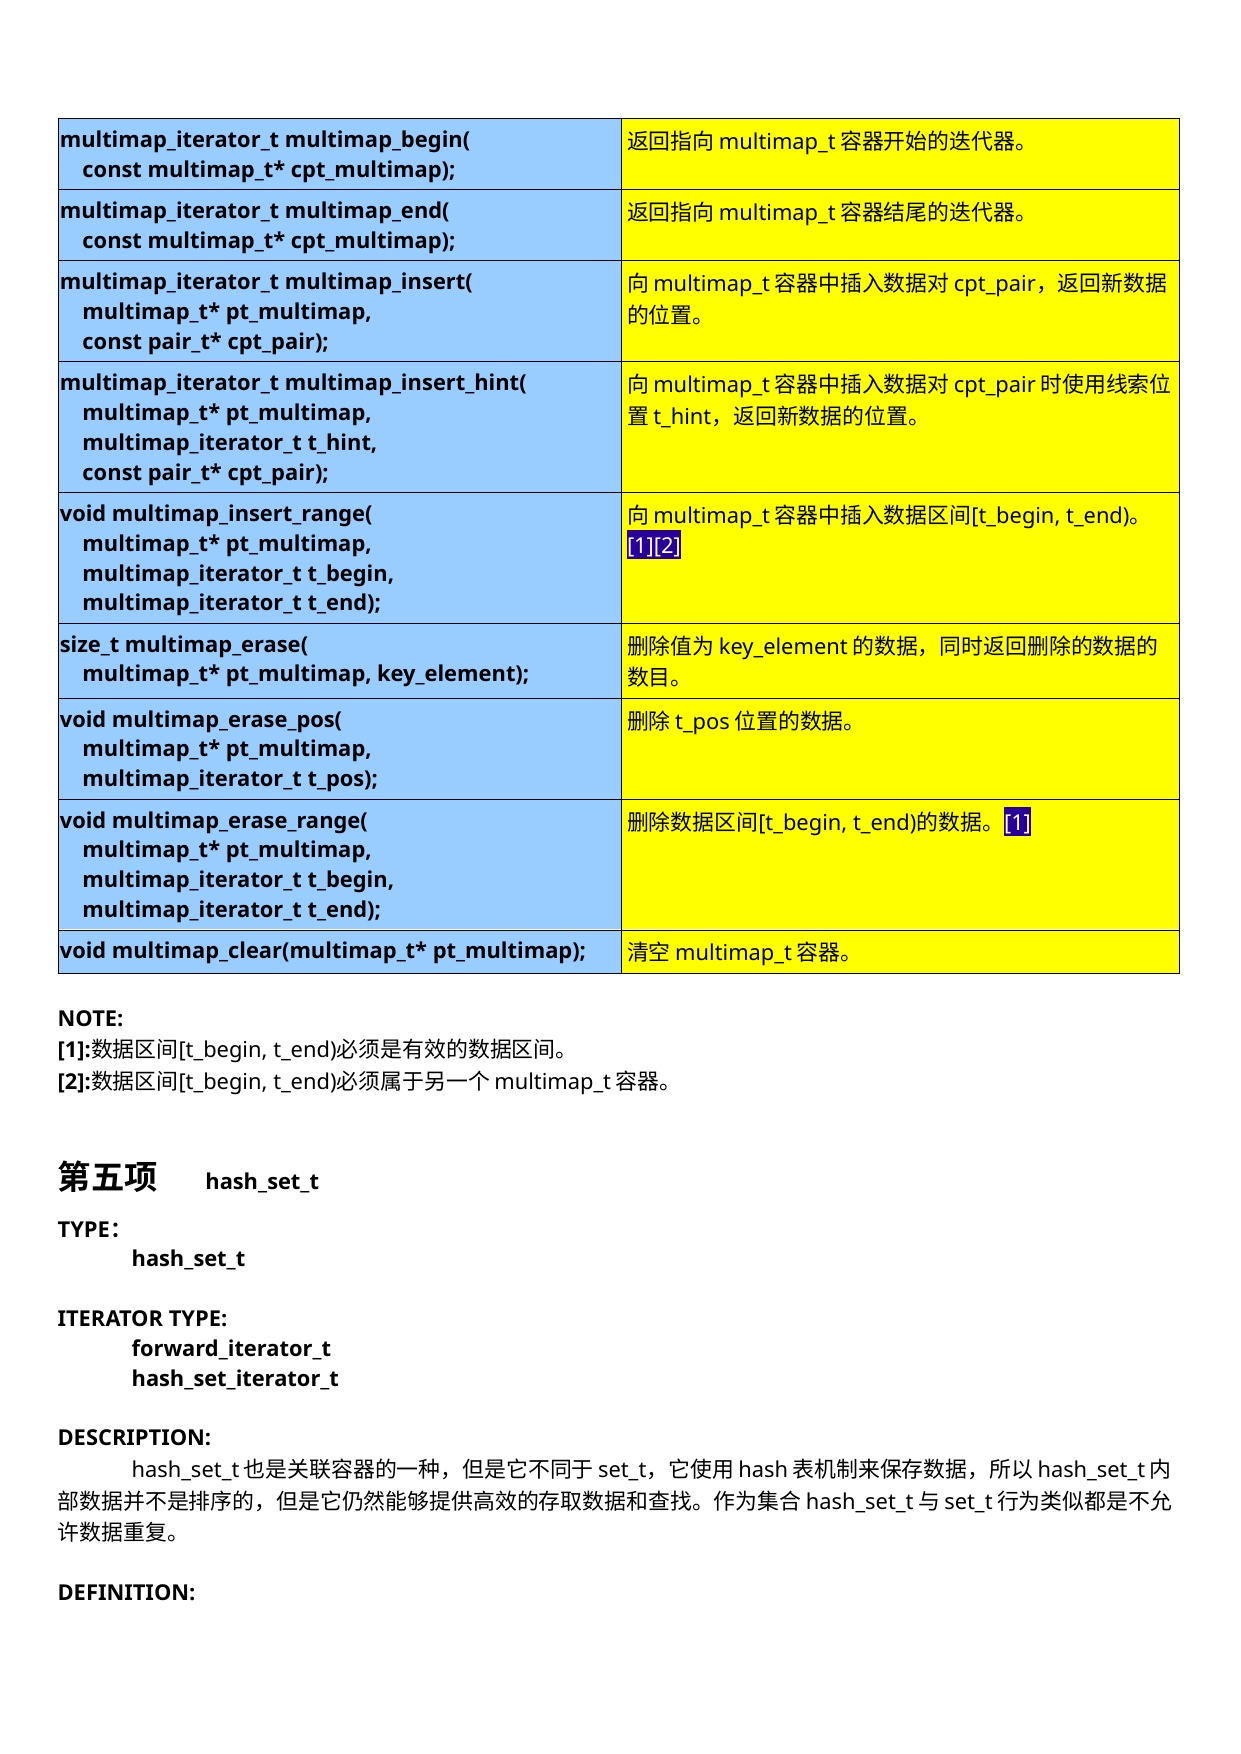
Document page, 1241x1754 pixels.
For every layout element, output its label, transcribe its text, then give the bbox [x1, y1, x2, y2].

table_cell 清空multimap_t容器。 [622, 931, 1179, 973]
text [2]:数据区间[t_begin, t_end)必须属于另一个multimap_t容器。 [57, 1064, 1179, 1096]
table_cell void multimap_erase_range( multimap_t* pt_multimap, multimap_iterator_t t_begin, multimap_iterator_t t_end); [59, 800, 621, 929]
table_cell void multimap_insert_range( multimap_t* pt_multimap, multimap_iterator_t t_begin, multimap_iterator_t t_end); [59, 493, 621, 623]
text NOTE: [57, 1003, 1179, 1032]
text hash_set_iterator_t [57, 1362, 1179, 1392]
table_cell void multimap_erase_pos( multimap_t* pt_multimap, multimap_iterator_t t_pos); [59, 699, 621, 799]
text [1]:数据区间[t_begin, t_end)必须是有效的数据区间。 [57, 1032, 1179, 1064]
table_cell 返回指向multimap_t容器结尾的迭代器。 [622, 190, 1179, 260]
text hash_set_t [57, 1243, 1179, 1273]
table_cell multimap_iterator_t multimap_insert_hint( multimap_t* pt_multimap, multimap_iterator_t t_hint, const pair_t* cpt_pair); [59, 362, 621, 492]
table_cell 向multimap_t容器中插入数据对cpt_pair时使用线索位置t_hint，返回新数据的位置。 [622, 362, 1179, 492]
table_cell multimap_iterator_t multimap_insert( multimap_t* pt_multimap, const pair_t* cpt_pair); [59, 261, 621, 361]
table_cell 删除值为key_element的数据，同时返回删除的数据的数目。 [622, 624, 1179, 698]
text DEFINITION: [57, 1577, 1179, 1607]
text forward_iterator_t [57, 1333, 1179, 1362]
table_cell multimap_iterator_t multimap_begin( const multimap_t* cpt_multimap); [59, 119, 621, 189]
text hash_set_t也是关联容器的一种，但是它不同于set_t，它使用hash表机制来保存数据，所以hash_set_t内部数据并不是排序的，但是它仍然能够提供高效的存取数据和查找。作为集合hash_set_t与set_t行为类似都是不允许数据重复。 [57, 1452, 1179, 1547]
table_cell 删除数据区间[t_begin, t_end)的数据。[1] [622, 800, 1179, 929]
text DESCRIPTION: [57, 1422, 1179, 1452]
text ITERATOR TYPE: [57, 1303, 1179, 1333]
table_cell size_t multimap_erase( multimap_t* pt_multimap, key_element); [59, 624, 621, 698]
table_cell 向multimap_t容器中插入数据对cpt_pair，返回新数据的位置。 [622, 261, 1179, 361]
table_cell void multimap_clear(multimap_t* pt_multimap); [59, 931, 621, 973]
table_cell multimap_iterator_t multimap_end( const multimap_t* cpt_multimap); [59, 190, 621, 260]
text TYPE： [57, 1212, 1179, 1243]
subtitle hash_set_t [57, 1151, 1179, 1199]
table_cell 向multimap_t容器中插入数据区间[t_begin, t_end)。[1][2] [622, 493, 1179, 623]
table_cell 返回指向multimap_t容器开始的迭代器。 [622, 119, 1179, 189]
table_cell 删除t_pos位置的数据。 [622, 699, 1179, 799]
